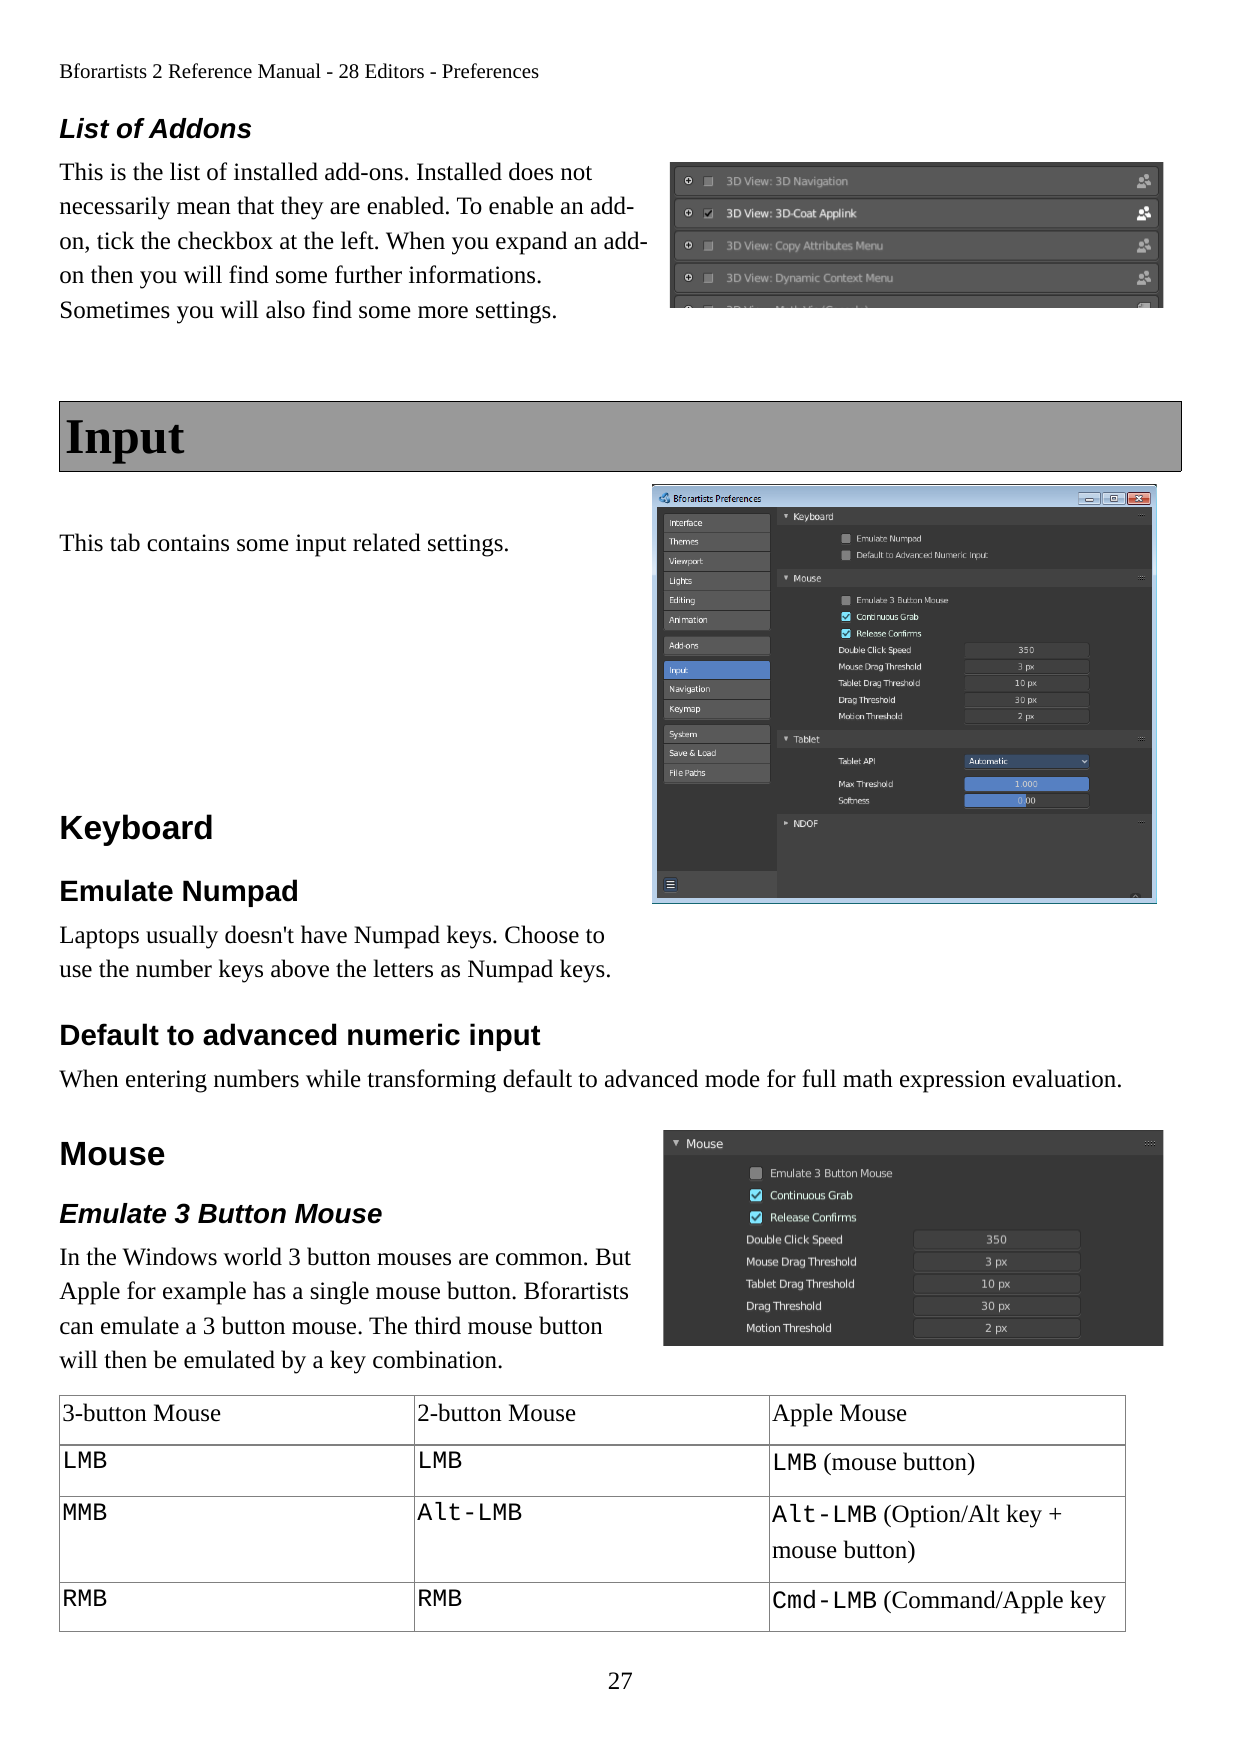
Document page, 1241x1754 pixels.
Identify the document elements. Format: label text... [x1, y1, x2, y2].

text When entering numbers while transforming default to advanced mode for full math expression evaluation. [59, 1064, 1181, 1093]
table_header 3-button Mouse [60, 1396, 414, 1444]
subtitle [1164, 1198, 1181, 1229]
table_cell RMB [415, 1583, 769, 1631]
picture [669, 162, 1164, 308]
subtitle [1157, 808, 1181, 846]
subtitle Emulate Numpad [59, 873, 1181, 907]
table_cell LMB [415, 1446, 769, 1496]
subtitle Default to advanced numeric input [59, 1018, 1181, 1052]
subtitle Emulate 3 Button Mouse [59, 1198, 663, 1229]
picture [652, 484, 1157, 904]
subtitle Mouse [59, 1134, 663, 1173]
table_header Input [60, 402, 1181, 471]
subtitle Keyboard [59, 808, 652, 846]
table_header Apple Mouse [770, 1396, 1125, 1444]
table_cell LMB (mouse button) [770, 1446, 1125, 1496]
text This is the list of installed add-ons. Installed does not necessarily mean that they are enabled. To enable an add-on, tick the checkbox at the left. When you expand an add-on then you will find some further informations. Sometimes you will also find some more settings. [59, 157, 1181, 324]
text Laptops usually doesn't have Numpad keys. Choose to use the number keys above the letters as Numpad keys. [59, 920, 1181, 983]
text In the Windows world 3 button mouses are common. But Apple for example has a single mouse button. Bforartists can emulate a 3 button mouse. The third mouse button will then be emulated by a key combination. [59, 1242, 1181, 1374]
subtitle List of Addons [59, 113, 1181, 144]
table_cell RMB [60, 1583, 414, 1631]
table_cell Cmd-LMB (Command/Apple key [770, 1583, 1125, 1631]
table_cell Alt-LMB [415, 1497, 769, 1582]
table_cell LMB [60, 1446, 414, 1496]
table_cell Alt-LMB (Option/Alt key + mouse button) [770, 1497, 1125, 1582]
table_cell MMB [60, 1497, 414, 1582]
table_header 2-button Mouse [415, 1396, 769, 1444]
subtitle [1164, 1134, 1181, 1173]
text This tab contains some input related settings. [59, 528, 652, 557]
